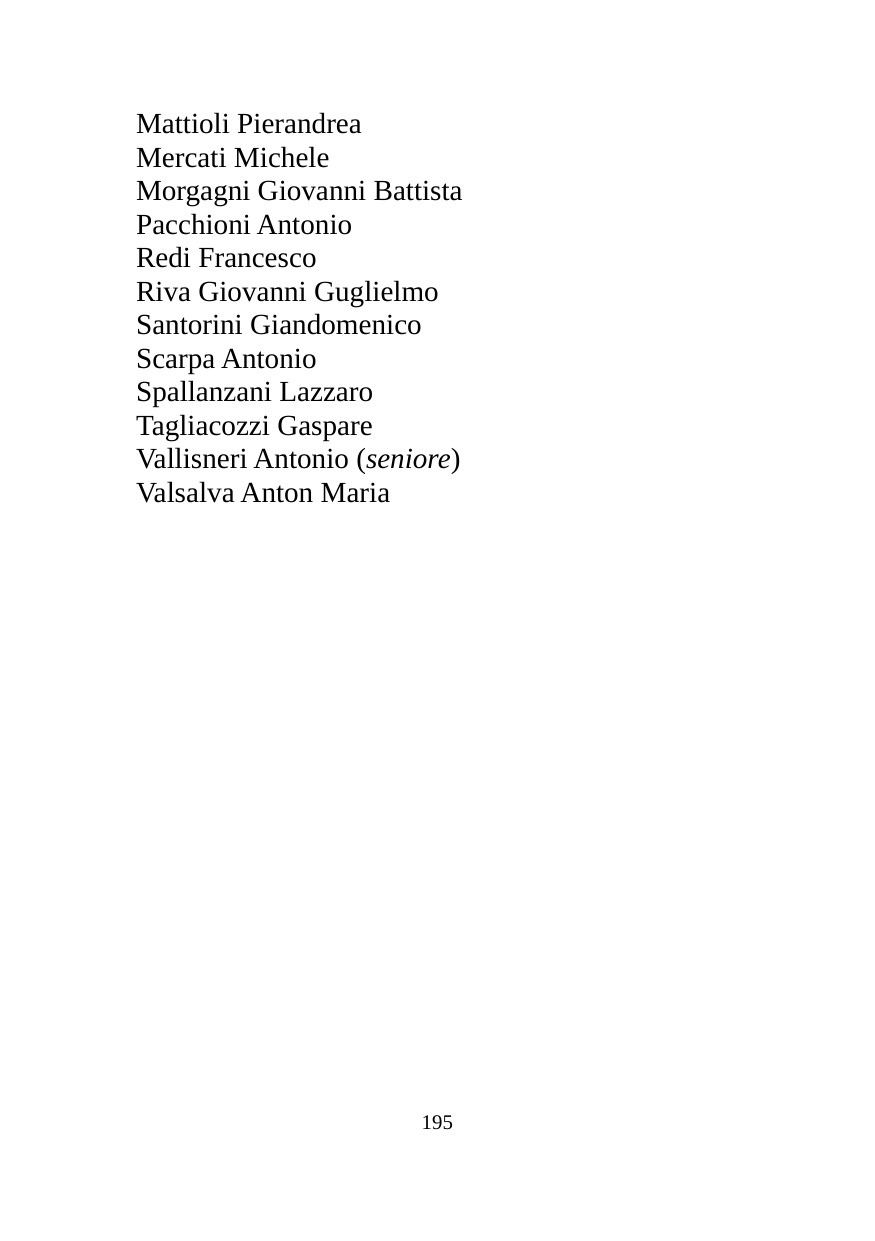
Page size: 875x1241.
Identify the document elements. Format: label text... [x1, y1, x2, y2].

text Mercati Michele [106, 140, 768, 173]
text Spallanzani Lazzaro [106, 374, 768, 408]
text Vallisneri Antonio (seniore) [106, 442, 768, 475]
text Riva Giovanni Guglielmo [106, 274, 768, 307]
text Mattioli Pierandrea [106, 106, 768, 140]
text Santorini Giandomenico [106, 307, 768, 341]
text Tagliacozzi Gaspare [106, 408, 768, 442]
text Scarpa Antonio [106, 341, 768, 374]
text Valsalva Anton Maria [106, 475, 768, 509]
text Pacchioni Antonio [106, 207, 768, 240]
text Morgagni Giovanni Battista [106, 173, 768, 207]
text Redi Francesco [106, 240, 768, 274]
